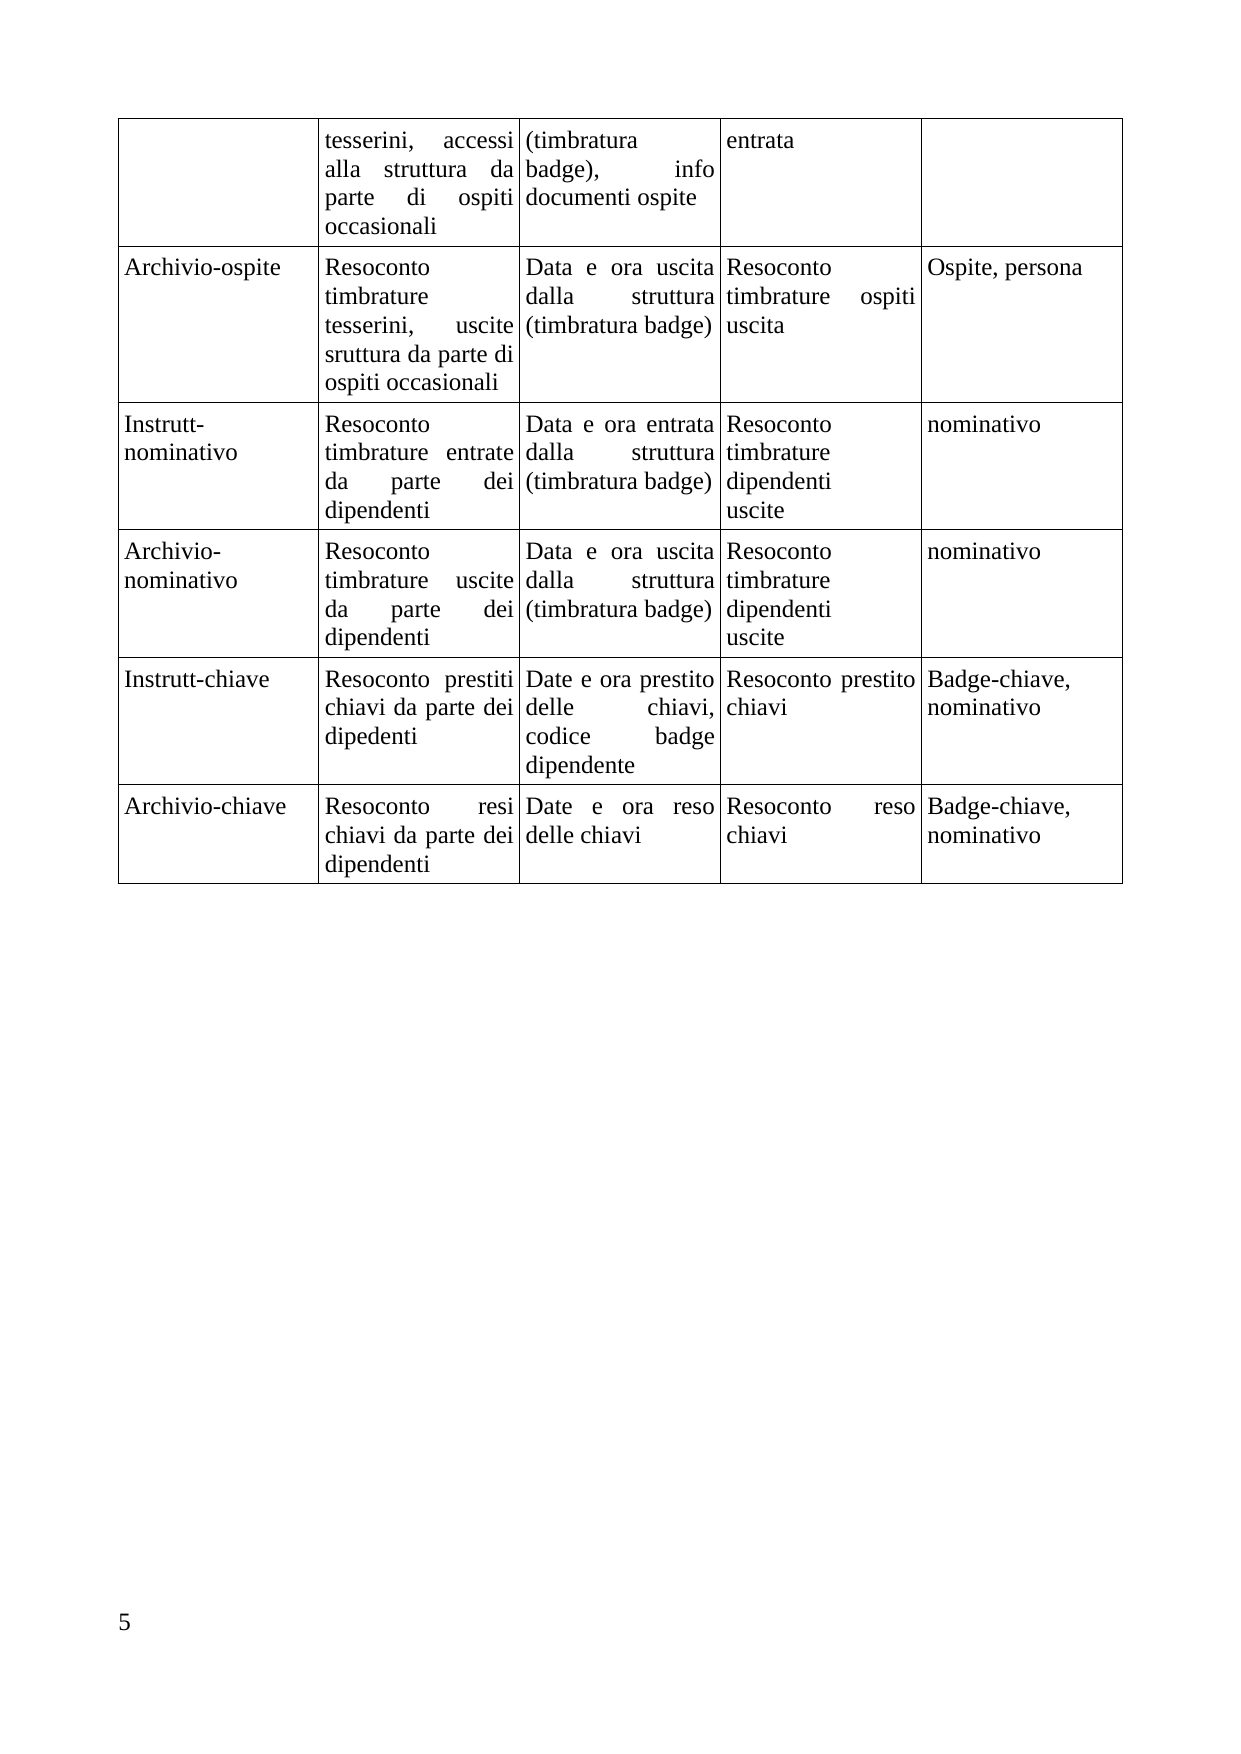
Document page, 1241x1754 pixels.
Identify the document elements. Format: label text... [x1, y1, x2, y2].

table_cell Instrutt-chiave [119, 658, 318, 784]
table_cell Date e ora prestito delle chiavi, codice badge dipendente [520, 658, 720, 784]
table_cell Resoconto timbrature dipendenti uscite [721, 403, 921, 529]
table_cell Resoconto prestiti chiavi da parte dei dipedenti [319, 658, 519, 784]
table_cell Ospite, persona [922, 247, 1122, 402]
table_cell [922, 119, 1122, 246]
table_cell Data e ora entrata dalla struttura (timbratura badge) [520, 403, 720, 529]
table_cell Archivio-nominativo [119, 530, 318, 657]
table_cell (timbratura badge), info documenti ospite [520, 119, 720, 246]
table_cell nominativo [922, 403, 1122, 529]
table_cell Resoconto resi chiavi da parte dei dipendenti [319, 785, 519, 883]
table_cell tesserini, accessi alla struttura da parte di ospiti occasionali [319, 119, 519, 246]
table_cell Resoconto timbrature entrate da parte dei dipendenti [319, 403, 519, 529]
table_cell entrata [721, 119, 921, 246]
table_cell nominativo [922, 530, 1122, 657]
table_cell Resoconto timbrature tesserini, uscite sruttura da parte di ospiti occasionali [319, 247, 519, 402]
table_cell Data e ora uscita dalla struttura (timbratura badge) [520, 247, 720, 402]
table_cell Archivio-ospite [119, 247, 318, 402]
table_cell Resoconto reso chiavi [721, 785, 921, 883]
table_cell Badge-chiave, nominativo [922, 658, 1122, 784]
table_cell Instrutt-nominativo [119, 403, 318, 529]
table_cell Resoconto prestito chiavi [721, 658, 921, 784]
table_cell Resoconto timbrature dipendenti uscite [721, 530, 921, 657]
table_cell [119, 119, 318, 246]
table_cell Date e ora reso delle chiavi [520, 785, 720, 883]
table_cell Badge-chiave, nominativo [922, 785, 1122, 883]
table_cell Resoconto timbrature ospiti uscita [721, 247, 921, 402]
table_cell Data e ora uscita dalla struttura (timbratura badge) [520, 530, 720, 657]
table_cell Resoconto timbrature uscite da parte dei dipendenti [319, 530, 519, 657]
table_cell Archivio-chiave [119, 785, 318, 883]
